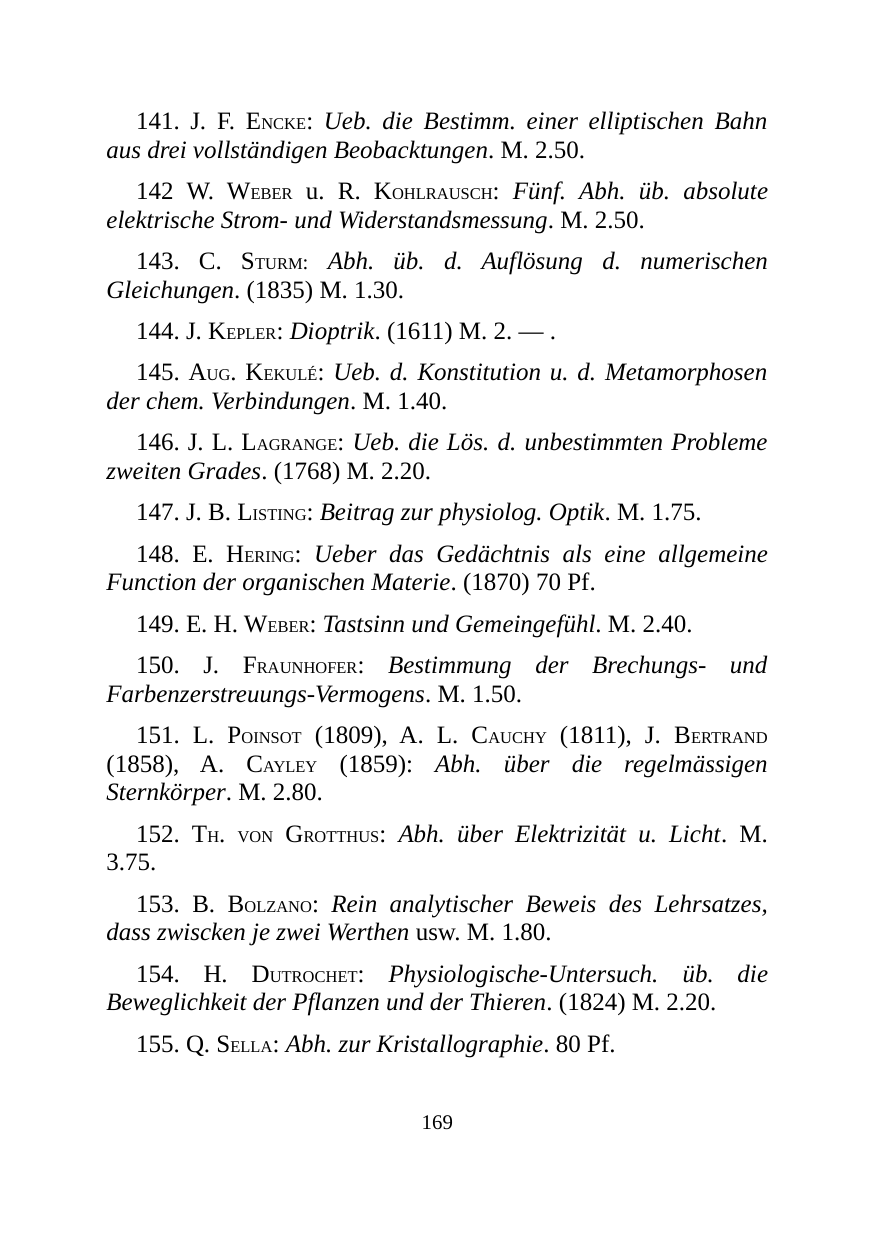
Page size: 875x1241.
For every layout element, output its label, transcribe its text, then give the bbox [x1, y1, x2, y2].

text 149. E. H. Weber: Tastsinn und Gemeingefühl. M. 2.40. [106, 609, 768, 637]
text 152. Th. von Grotthus: Abh. über Elektrizität u. Licht. M. 3.75. [106, 819, 768, 876]
text 144. J. Kepler: Dioptrik. (1611) M. 2. — . [106, 316, 768, 345]
text 153. B. Bolzano: Rein analytischer Beweis des Lehrsatzes, dass zwiscken je zwei Werthen usw. M. 1.80. [106, 889, 768, 946]
text 147. J. B. Listing: Beitrag zur physiolog. Optik. M. 1.75. [106, 497, 768, 526]
text 142 W. Weber u. R. Kohlrausch: Fünf. Abh. üb. absolute elektrische Strom- und Widerstandsmessung. M. 2.50. [106, 176, 768, 234]
text 154. H. Dutrochet: Physiologische-Untersuch. üb. die Beweglichkeit der Pflanzen und der Thieren. (1824) M. 2.20. [106, 959, 768, 1016]
text 148. E. Hering: Ueber das Gedächtnis als eine allgemeine Function der organischen Materie. (1870) 70 Pf. [106, 539, 768, 596]
text 143. C. Sturm: Abh. üb. d. Auflösung d. numerischen Gleichungen. (1835) M. 1.30. [106, 246, 768, 304]
text 145. Aug. Kekulé: Ueb. d. Konstitution u. d. Metamorphosen der chem. Verbindungen. M. 1.40. [106, 357, 768, 415]
text 155. Q. Sella: Abh. zur Kristallographie. 80 Pf. [106, 1029, 768, 1057]
text 141. J. F. Encke: Ueb. die Bestimm. einer elliptischen Bahn aus drei vollständigen Beobacktungen. M. 2.50. [106, 106, 768, 164]
text 146. J. L. Lagrange: Ueb. die Lös. d. unbestimmten Probleme zweiten Grades. (1768) M. 2.20. [106, 427, 768, 485]
text 150. J. Fraunhofer: Bestimmung der Brechungs- und Farbenzerstreuungs-Vermogens. M. 1.50. [106, 650, 768, 707]
text 151. L. Poinsot (1809), A. L. Cauchy (1811), J. Bertrand (1858), A. Cayley (1859): Abh. über die regelmässigen Sternkörper. M. 2.80. [106, 720, 768, 806]
